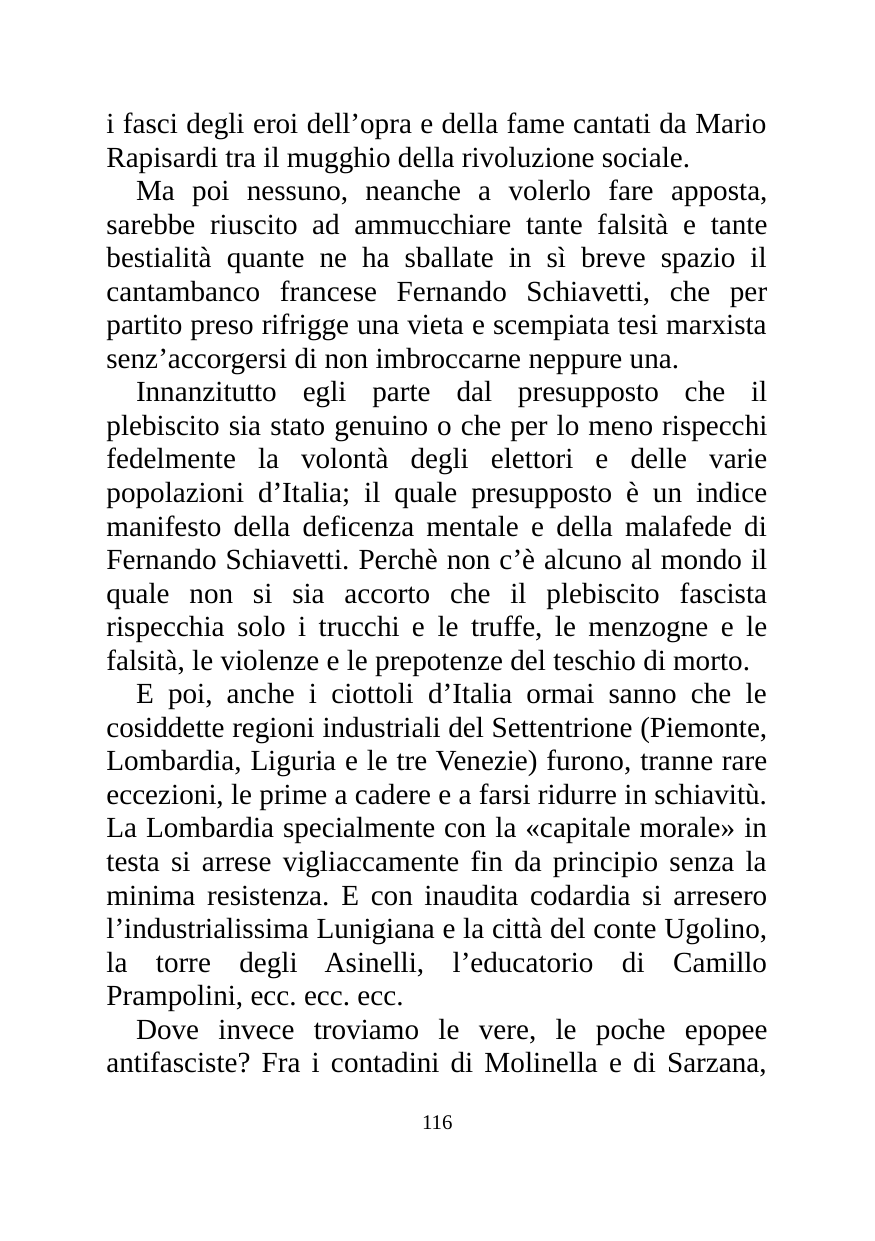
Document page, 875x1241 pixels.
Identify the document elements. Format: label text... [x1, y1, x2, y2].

text i fasci degli eroi dell’opra e della fame cantati da Mario Rapisardi tra il mugghio della rivoluzione sociale. [106, 106, 768, 173]
text Dove invece troviamo le vere, le poche epopee antifasciste? Fra i contadini di Molinella e di Sarzana, [106, 1012, 768, 1079]
text Ma poi nessuno, neanche a volerlo fare apposta, sarebbe riuscito ad ammucchiare tante falsità e tante bestialità quante ne ha sballate in sì breve spazio il cantambanco francese Fernando Schiavetti, che per partito preso rifrigge una vieta e scempiata tesi marxista senz’accorgersi di non imbroccarne neppure una. [106, 173, 768, 374]
text Innanzitutto egli parte dal presupposto che il plebiscito sia stato genuino o che per lo meno rispecchi fedelmente la volontà degli elettori e delle varie popolazioni d’Italia; il quale presupposto è un indice manifesto della deficenza mentale e della malafede di Fernando Schiavetti. Perchè non c’è alcuno al mondo il quale non si sia accorto che il plebiscito fascista rispecchia solo i trucchi e le truffe, le menzogne e le falsità, le violenze e le prepotenze del teschio di morto. [106, 374, 768, 676]
text E poi, anche i ciottoli d’Italia ormai sanno che le cosiddette regioni industriali del Settentrione (Piemonte, Lombardia, Liguria e le tre Venezie) furono, tranne rare eccezioni, le prime a cadere e a farsi ridurre in schiavitù. La Lombardia specialmente con la «capitale morale» in testa si arrese vigliaccamente fin da principio senza la minima resistenza. E con inaudita codardia si arresero l’industrialissima Lunigiana e la città del conte Ugolino, la torre degli Asinelli, l’educatorio di Camillo Prampolini, ecc. ecc. ecc. [106, 676, 768, 1012]
